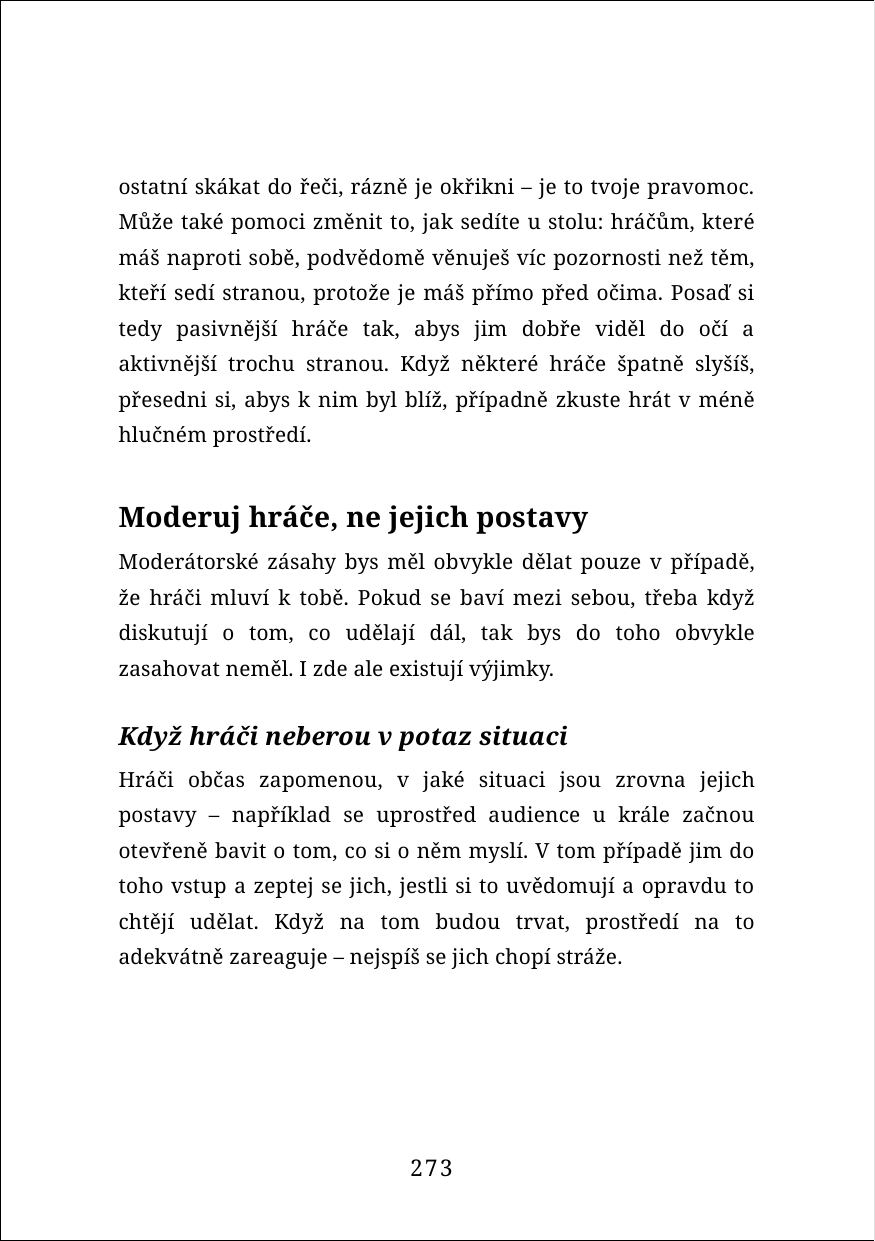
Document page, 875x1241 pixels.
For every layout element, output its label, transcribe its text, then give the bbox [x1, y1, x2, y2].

text ostatní skákat do řeči, rázně je okřikni – je to tvoje pravomoc. Může také pomoci změnit to, jak sedíte u stolu: hráčům, které máš naproti sobě, podvědomě věnuješ víc pozornosti než těm, kteří sedí stranou, protože je máš přímo před očima. Posaď si tedy pasivnější hráče tak, abys jim dobře viděl do očí a aktivnější trochu stranou. Když některé hráče špatně slyšíš, přesedni si, abys k nim byl blíž, případně zkuste hrát v méně hlučném prostředí. [118, 172, 756, 449]
text Hráči občas zapomenou, v jaké situaci jsou zrovna jejich postavy – například se uprostřed audience u krále začnou otevřeně bavit o tom, co si o něm myslí. V tom případě jim do toho vstup a zeptej se jich, jestli si to uvědomují a opravdu to chtějí udělat. Když na tom budou trvat, prostředí na to adekvátně zareaguje – nejspíš se jich chopí stráže. [118, 765, 756, 971]
subtitle Když hráči neberou v potaz situaci [118, 719, 756, 753]
subtitle Moderuj hráče, ne jejich postavy [118, 497, 756, 536]
text Moderátorské zásahy bys měl obvykle dělat pouze v případě, že hráči mluví k tobě. Pokud se baví mezi sebou, třeba když diskutují o tom, co udělají dál, tak bys do toho obvykle zasahovat neměl. I zde ale existují výjimky. [118, 547, 756, 682]
